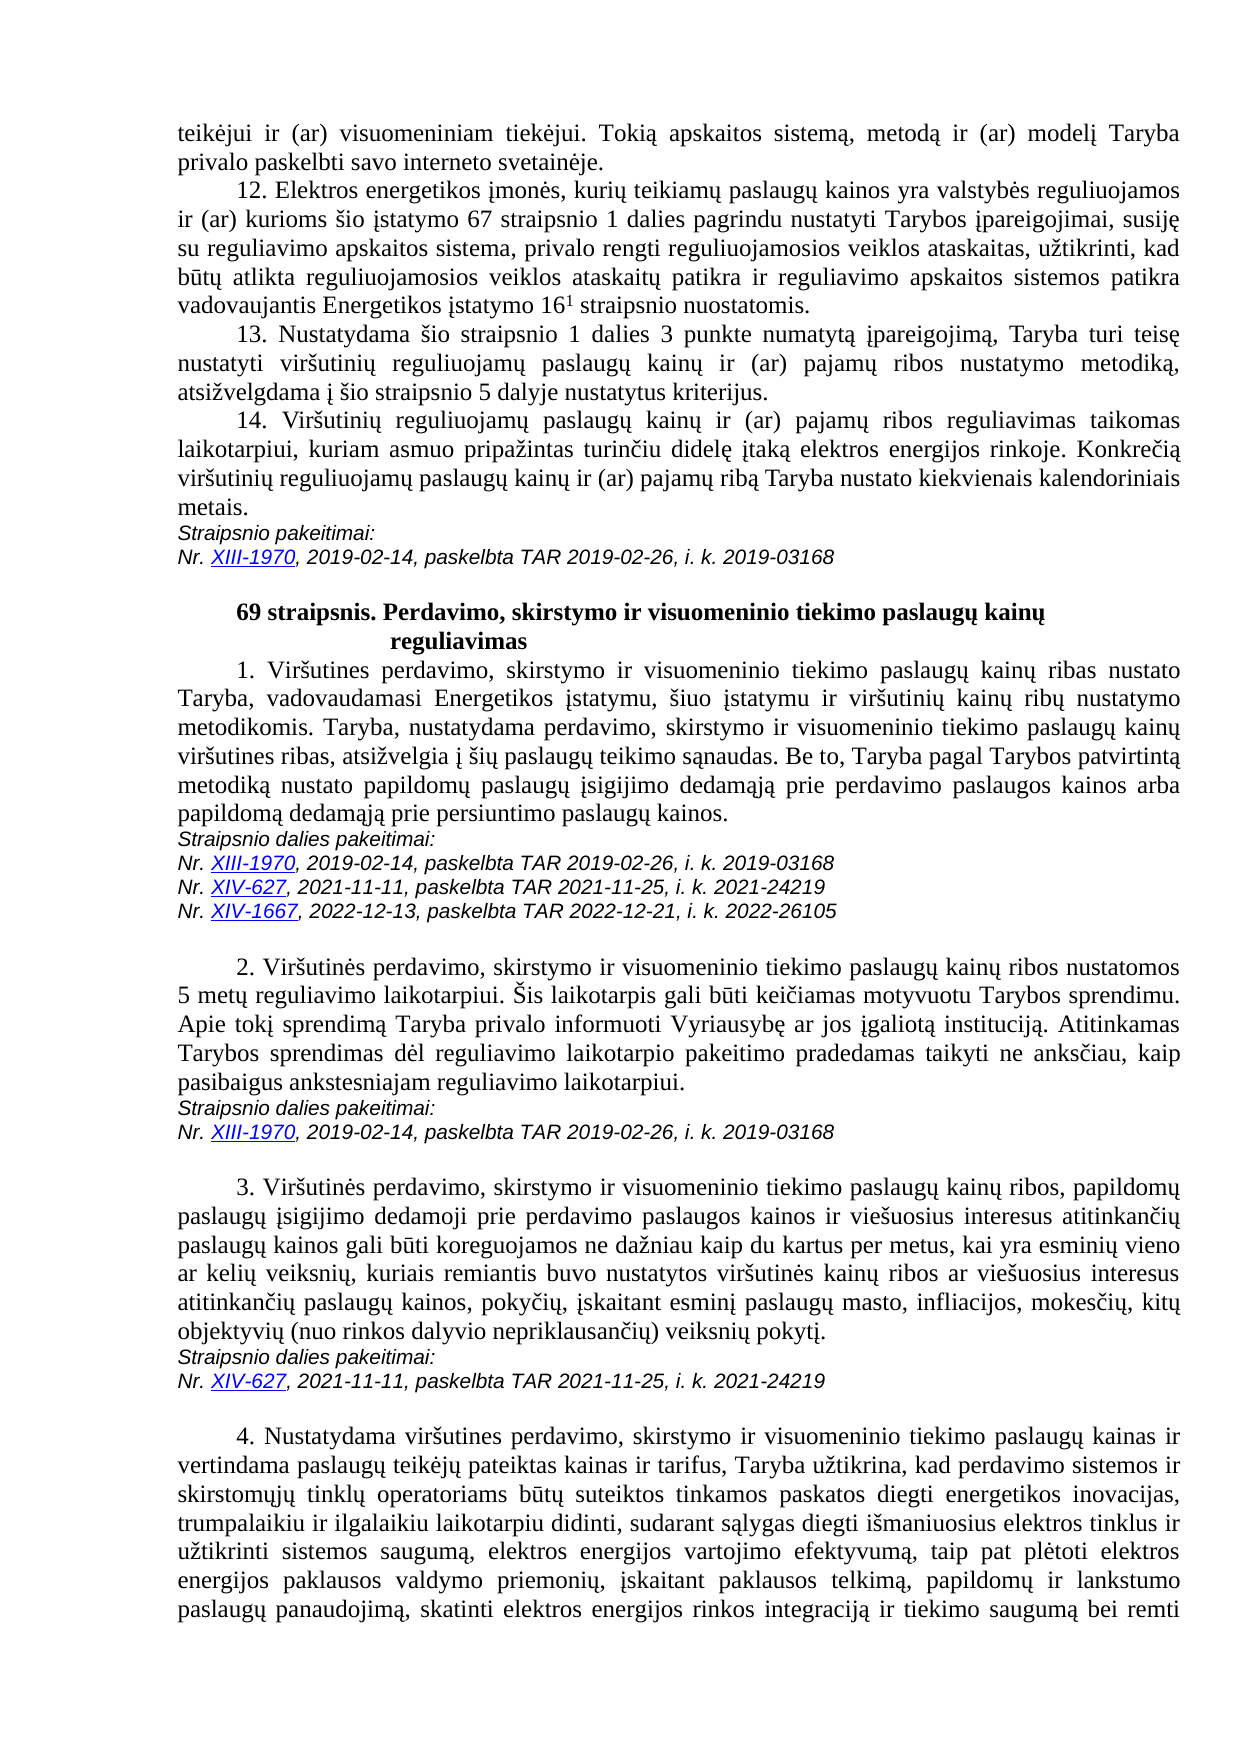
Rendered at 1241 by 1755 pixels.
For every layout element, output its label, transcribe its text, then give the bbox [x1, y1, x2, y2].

text teikėjui ir (ar) visuomeniniam tiekėjui. Tokią apskaitos sistemą, metodą ir (ar) modelį Taryba privalo paskelbti savo interneto svetainėje. [177, 118, 1181, 176]
text 1. Viršutines perdavimo, skirstymo ir visuomeninio tiekimo paslaugų kainų ribas nustato Taryba, vadovaudamasi Energetikos įstatymu, šiuo įstatymu ir viršutinių kainų ribų nustatymo metodikomis. Taryba, nustatydama perdavimo, skirstymo ir visuomeninio tiekimo paslaugų kainų viršutines ribas, atsižvelgia į šių paslaugų teikimo sąnaudas. Be to, Taryba pagal Tarybos patvirtintą metodiką nustato papildomų paslaugų įsigijimo dedamąją prie perdavimo paslaugos kainos arba papildomą dedamąją prie persiuntimo paslaugų kainos. [177, 655, 1181, 827]
text Nr. XIII-1970, 2019-02-14, paskelbta TAR 2019-02-26, i. k. 2019-03168 [177, 544, 1181, 568]
text 4. Nustatydama viršutines perdavimo, skirstymo ir visuomeninio tiekimo paslaugų kainas ir vertindama paslaugų teikėjų pateiktas kainas ir tarifus, Taryba užtikrina, kad perdavimo sistemos ir skirstomųjų tinklų operatoriams būtų suteiktos tinkamos paskatos diegti energetikos inovacijas, trumpalaikiu ir ilgalaikiu laikotarpiu didinti, sudarant sąlygas diegti išmaniuosius elektros tinklus ir užtikrinti sistemos saugumą, elektros energijos vartojimo efektyvumą, taip pat plėtoti elektros energijos paklausos valdymo priemonių, įskaitant paklausos telkimą, papildomų ir lankstumo paslaugų panaudojimą, skatinti elektros energijos rinkos integraciją ir tiekimo saugumą bei remti [177, 1421, 1181, 1623]
text Nr. XIII-1970, 2019-02-14, paskelbta TAR 2019-02-26, i. k. 2019-03168 [177, 1119, 1181, 1143]
text Nr. XIV-1667, 2022-12-13, paskelbta TAR 2022-12-21, i. k. 2022-26105 [177, 899, 1181, 923]
text Nr. XIV-627, 2021-11-11, paskelbta TAR 2021-11-25, i. k. 2021-24219 [177, 1369, 1181, 1393]
text 69 straipsnis. Perdavimo, skirstymo ir visuomeninio tiekimo paslaugų kainų reguliavimas [236, 597, 1181, 655]
text Nr. XIV-627, 2021-11-11, paskelbta TAR 2021-11-25, i. k. 2021-24219 [177, 875, 1181, 899]
text Straipsnio dalies pakeitimai: [177, 1096, 1181, 1119]
text 12. Elektros energetikos įmonės, kurių teikiamų paslaugų kainos yra valstybės reguliuojamos ir (ar) kurioms šio įstatymo 67 straipsnio 1 dalies pagrindu nustatyti Tarybos įpareigojimai, susiję su reguliavimo apskaitos sistema, privalo rengti reguliuojamosios veiklos ataskaitas, užtikrinti, kad būtų atlikta reguliuojamosios veiklos ataskaitų patikra ir reguliavimo apskaitos sistemos patikra vadovaujantis Energetikos įstatymo 161 straipsnio nuostatomis. [177, 176, 1181, 319]
text Straipsnio dalies pakeitimai: [177, 1345, 1181, 1369]
text 2. Viršutinės perdavimo, skirstymo ir visuomeninio tiekimo paslaugų kainų ribos nustatomos 5 metų reguliavimo laikotarpiui. Šis laikotarpis gali būti keičiamas motyvuotu Tarybos sprendimu. Apie tokį sprendimą Taryba privalo informuoti Vyriausybę ar jos įgaliotą instituciją. Atitinkamas Tarybos sprendimas dėl reguliavimo laikotarpio pakeitimo pradedamas taikyti ne anksčiau, kaip pasibaigus ankstesniajam reguliavimo laikotarpiui. [177, 952, 1181, 1096]
text Straipsnio dalies pakeitimai: [177, 827, 1181, 851]
text Straipsnio pakeitimai: [177, 521, 1181, 544]
text 14. Viršutinių reguliuojamų paslaugų kainų ir (ar) pajamų ribos reguliavimas taikomas laikotarpiui, kuriam asmuo pripažintas turinčiu didelę įtaką elektros energijos rinkoje. Konkrečią viršutinių reguliuojamų paslaugų kainų ir (ar) pajamų ribą Taryba nustato kiekvienais kalendoriniais metais. [177, 406, 1181, 521]
text 3. Viršutinės perdavimo, skirstymo ir visuomeninio tiekimo paslaugų kainų ribos, papildomų paslaugų įsigijimo dedamoji prie perdavimo paslaugos kainos ir viešuosius interesus atitinkančių paslaugų kainos gali būti koreguojamos ne dažniau kaip du kartus per metus, kai yra esminių vieno ar kelių veiksnių, kuriais remiantis buvo nustatytos viršutinės kainų ribos ar viešuosius interesus atitinkančių paslaugų kainos, pokyčių, įskaitant esminį paslaugų masto, infliacijos, mokesčių, kitų objektyvių (nuo rinkos dalyvio nepriklausančių) veiksnių pokytį. [177, 1172, 1181, 1345]
text 13. Nustatydama šio straipsnio 1 dalies 3 punkte numatytą įpareigojimą, Taryba turi teisę nustatyti viršutinių reguliuojamų paslaugų kainų ir (ar) pajamų ribos nustatymo metodiką, atsižvelgdama į šio straipsnio 5 dalyje nustatytus kriterijus. [177, 319, 1181, 406]
text Nr. XIII-1970, 2019-02-14, paskelbta TAR 2019-02-26, i. k. 2019-03168 [177, 851, 1181, 875]
